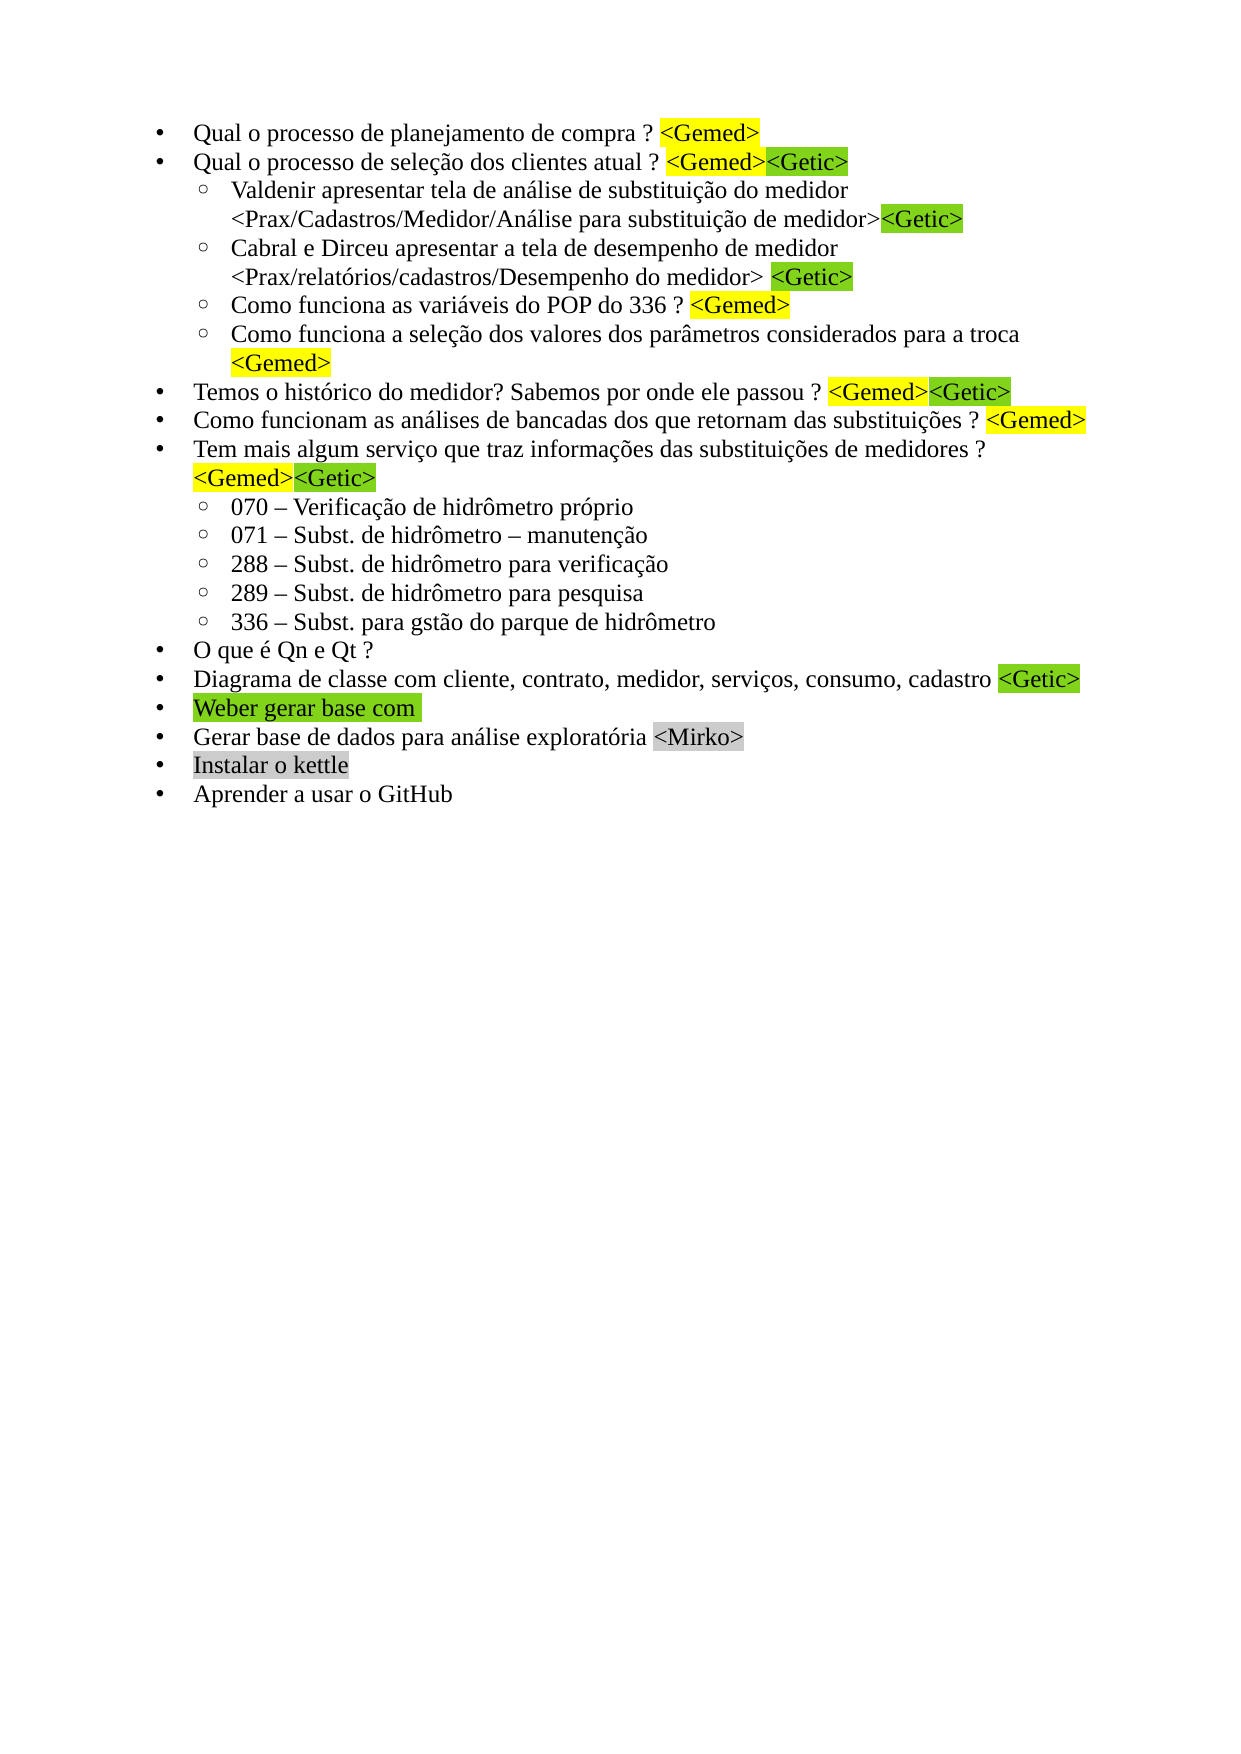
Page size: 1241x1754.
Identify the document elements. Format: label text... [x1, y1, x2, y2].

list 336 – Subst. para gstão do parque de hidrômetro [193, 607, 1122, 636]
list Qual o processo de seleção dos clientes atual ? <Gemed><Getic> [156, 147, 1122, 176]
list Cabral e Dirceu apresentar a tela de desempenho de medidor <Prax/relatórios/cadastros/Desempenho do medidor> <Getic> [193, 233, 1122, 291]
list Temos o histórico do medidor? Sabemos por onde ele passou ? <Gemed><Getic> [156, 377, 1122, 406]
list Qual o processo de planejamento de compra ? <Gemed> [156, 118, 1122, 147]
list Como funciona as variáveis do POP do 336 ? <Gemed> [193, 291, 1122, 319]
list 288 – Subst. de hidrômetro para verificação [193, 549, 1122, 578]
list Tem mais algum serviço que traz informações das substituições de medidores ? <Gemed><Getic> [156, 434, 1122, 492]
list Valdenir apresentar tela de análise de substituição do medidor <Prax/Cadastros/Medidor/Análise para substituição de medidor><Getic> [193, 176, 1122, 233]
list 071 – Subst. de hidrômetro – manutenção [193, 521, 1122, 549]
list Instalar o kettle [156, 751, 1122, 779]
list Gerar base de dados para análise exploratória <Mirko> [156, 722, 1122, 751]
list Weber gerar base com [156, 693, 1122, 722]
list 070 – Verificação de hidrômetro próprio [193, 492, 1122, 521]
list Como funcionam as análises de bancadas dos que retornam das substituições ? <Gemed> [156, 406, 1122, 434]
list O que é Qn e Qt ? [156, 636, 1122, 664]
list Diagrama de classe com cliente, contrato, medidor, serviços, consumo, cadastro <Getic> [156, 664, 1122, 693]
list Como funciona a seleção dos valores dos parâmetros considerados para a troca <Gemed> [193, 319, 1122, 377]
list Aprender a usar o GitHub [156, 779, 1122, 808]
list 289 – Subst. de hidrômetro para pesquisa [193, 578, 1122, 607]
